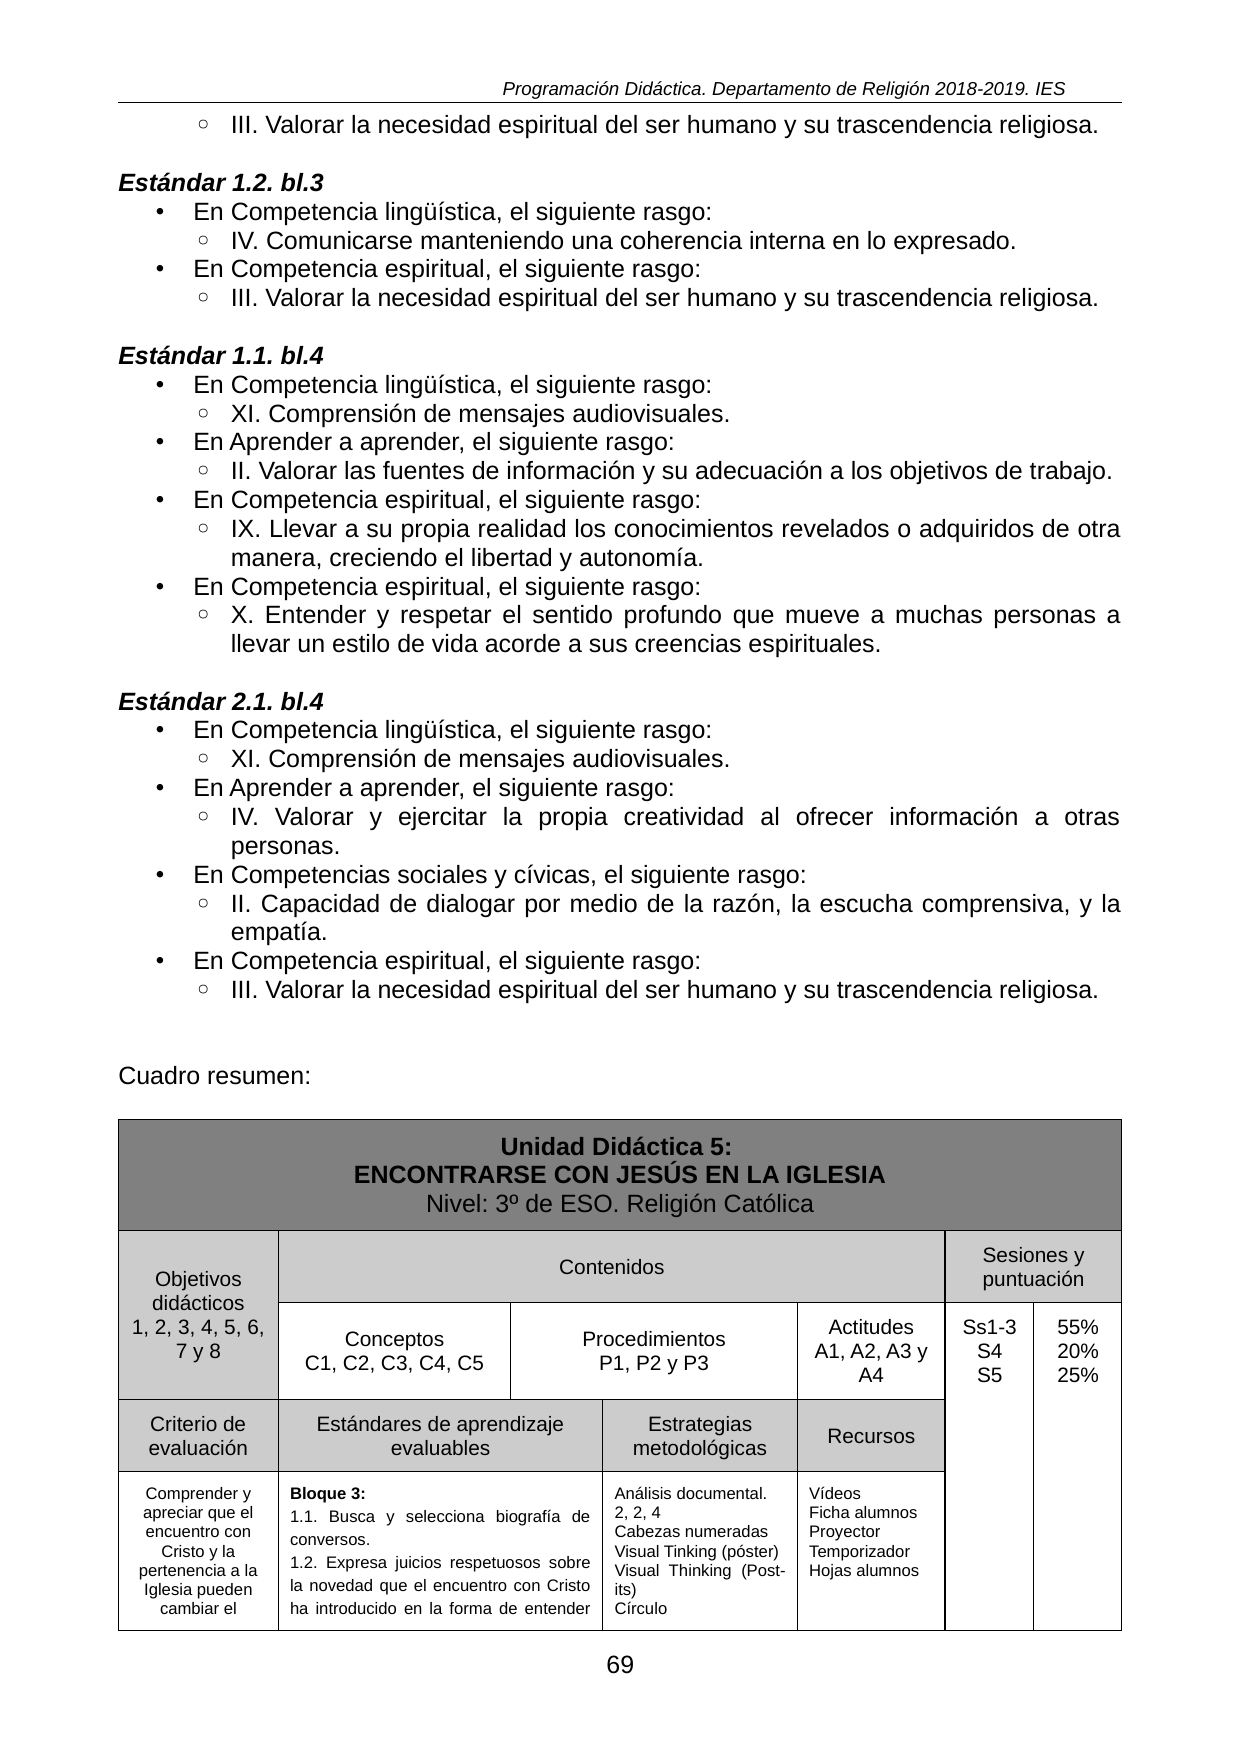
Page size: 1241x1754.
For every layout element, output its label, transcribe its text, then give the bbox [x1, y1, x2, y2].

list En Aprender a aprender, el siguiente rasgo: [156, 773, 1122, 802]
list En Competencia espiritual, el siguiente rasgo: [156, 946, 1122, 975]
list X. Entender y respetar el sentido profundo que mueve a muchas personas a llevar un estilo de vida acorde a sus creencias espirituales. [193, 600, 1122, 658]
table_cell Recursos [798, 1400, 944, 1471]
list En Competencia espiritual, el siguiente rasgo: [156, 254, 1122, 283]
table_cell Ss1-3 S4 S5 [946, 1303, 1033, 1630]
table_cell Conceptos C1, C2, C3, C4, C5 [279, 1303, 510, 1399]
list En Competencia lingüística, el siguiente rasgo: [156, 370, 1122, 398]
table_header Unidad Didáctica 5: ENCONTRARSE CON JESÚS EN LA IGLESIA Nivel: 3º de ESO. Religión Católica [119, 1120, 1121, 1230]
table_cell Vídeos Ficha alumnos Proyector Temporizador Hojas alumnos [798, 1472, 944, 1630]
list II. Valorar las fuentes de información y su adecuación a los objetivos de trabajo. [193, 456, 1122, 485]
table_cell 55% 20% 25% [1034, 1303, 1121, 1630]
list En Aprender a aprender, el siguiente rasgo: [156, 427, 1122, 456]
list En Competencia lingüística, el siguiente rasgo: [156, 197, 1122, 226]
table_cell Análisis documental. 2, 2, 4 Cabezas numeradas Visual Tinking (póster) Visual Thinking (Post-its) Círculo [603, 1472, 797, 1630]
list En Competencia espiritual, el siguiente rasgo: [156, 485, 1122, 514]
table_cell Sesiones y puntuación [946, 1231, 1121, 1302]
list IV. Comunicarse manteniendo una coherencia interna en lo expresado. [193, 226, 1122, 254]
list III. Valorar la necesidad espiritual del ser humano y su trascendencia religiosa. [193, 283, 1122, 312]
list IV. Valorar y ejercitar la propia creatividad al ofrecer información a otras personas. [193, 802, 1122, 860]
list XI. Comprensión de mensajes audiovisuales. [193, 398, 1122, 427]
text Estándar 1.2. bl.3 [118, 168, 1122, 197]
list III. Valorar la necesidad espiritual del ser humano y su trascendencia religiosa. [193, 975, 1122, 1004]
list En Competencias sociales y cívicas, el siguiente rasgo: [156, 860, 1122, 888]
table_cell Estándares de aprendizaje evaluables [279, 1400, 602, 1471]
text Estándar 2.1. bl.4 [118, 687, 1122, 716]
list En Competencia lingüística, el siguiente rasgo: [156, 716, 1122, 744]
table_cell Contenidos [279, 1231, 944, 1302]
table_cell Actitudes A1, A2, A3 y A4 [798, 1303, 944, 1399]
text Cuadro resumen: [118, 1061, 1122, 1090]
list III. Valorar la necesidad espiritual del ser humano y su trascendencia religiosa. [193, 110, 1122, 139]
list IX. Llevar a su propia realidad los conocimientos revelados o adquiridos de otra manera, creciendo el libertad y autonomía. [193, 514, 1122, 572]
table_cell Comprender y apreciar que el encuentro con Cristo y la pertenencia a la Iglesia pueden cambiar el [119, 1472, 278, 1630]
table_cell Criterio de evaluación [119, 1400, 278, 1471]
list En Competencia espiritual, el siguiente rasgo: [156, 572, 1122, 600]
table_cell Procedimientos P1, P2 y P3 [511, 1303, 797, 1399]
table_cell Estrategias metodológicas [603, 1400, 797, 1471]
list XI. Comprensión de mensajes audiovisuales. [193, 744, 1122, 773]
list II. Capacidad de dialogar por medio de la razón, la escucha comprensiva, y la empatía. [193, 888, 1122, 946]
text Estándar 1.1. bl.4 [118, 341, 1122, 370]
table_cell Objetivos didácticos 1, 2, 3, 4, 5, 6, 7 y 8 [119, 1231, 278, 1399]
table_cell Bloque 3: 1.1. Busca y selecciona biografía de conversos. 1.2. Expresa juicios respetuosos sobre la novedad que el encuentro con Cristo ha introducido en la forma de entender [279, 1472, 602, 1630]
